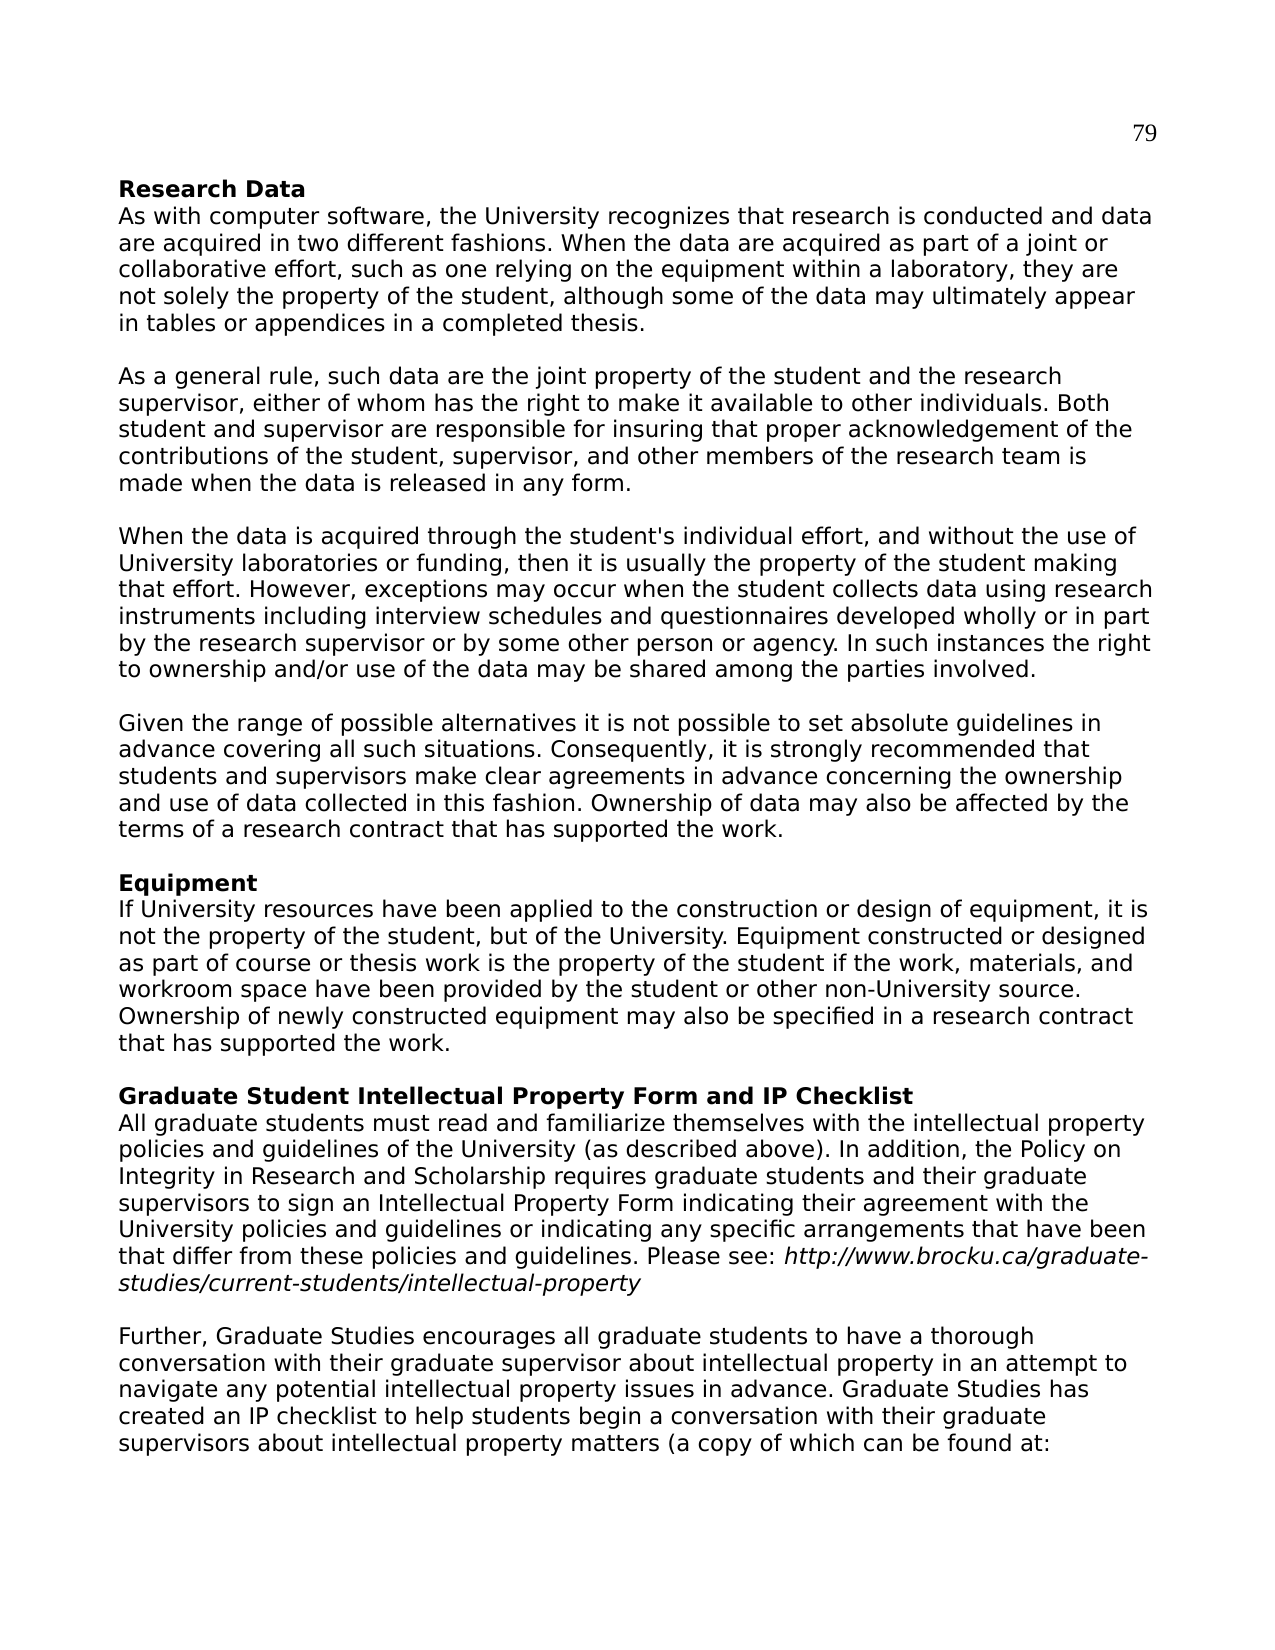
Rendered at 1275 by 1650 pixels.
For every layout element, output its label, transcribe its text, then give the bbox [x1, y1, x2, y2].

text Research Data As with computer software, the University recognizes that research is conducted and data are acquired in two different fashions. When the data are acquired as part of a joint or collaborative effort, such as one relying on the equipment within a laboratory, they are not solely the property of the student, although some of the data may ultimately appear in tables or appendices in a completed thesis. As a general rule, such data are the joint property of the student and the research supervisor, either of whom has the right to make it available to other individuals. Both student and supervisor are responsible for insuring that proper acknowledgement of the contributions of the student, supervisor, and other members of the research team is made when the data is released in any form. When the data is acquired through the student's individual effort, and without the use of University laboratories or funding, then it is usually the property of the student making that effort. However, exceptions may occur when the student collects data using research instruments including interview schedules and questionnaires developed wholly or in part by the research supervisor or by some other person or agency. In such instances the right to ownership and/or use of the data may be shared among the parties involved. Given the range of possible alternatives it is not possible to set absolute guidelines in advance covering all such situations. Consequently, it is strongly recommended that students and supervisors make clear agreements in advance concerning the ownership and use of data collected in this fashion. Ownership of data may also be affected by the terms of a research contract that has supported the work. Equipment If University resources have been applied to the construction or design of equipment, it is not the property of the student, but of the University. Equipment constructed or designed as part of course or thesis work is the property of the student if the work, materials, and workroom space have been provided by the student or other non-University source. Ownership of newly constructed equipment may also be specified in a research contract that has supported the work. Graduate Student Intellectual Property Form and IP Checklist All graduate students must read and familiarize themselves with the intellectual property policies and guidelines of the University (as described above). In addition, the Policy on Integrity in Research and Scholarship requires graduate students and their graduate supervisors to sign an Intellectual Property Form indicating their agreement with the University policies and guidelines or indicating any specific arrangements that have been that differ from these policies and guidelines. Please see: http://www.brocku.ca/graduate-studies/current-students/intellectual-property Further, Graduate Studies encourages all graduate students to have a thorough conversation with their graduate supervisor about intellectual property in an attempt to navigate any potential intellectual property issues in advance. Graduate Studies has created an IP checklist to help students begin a conversation with their graduate supervisors about intellectual property matters (a copy of which can be found at: [118, 176, 1157, 1456]
